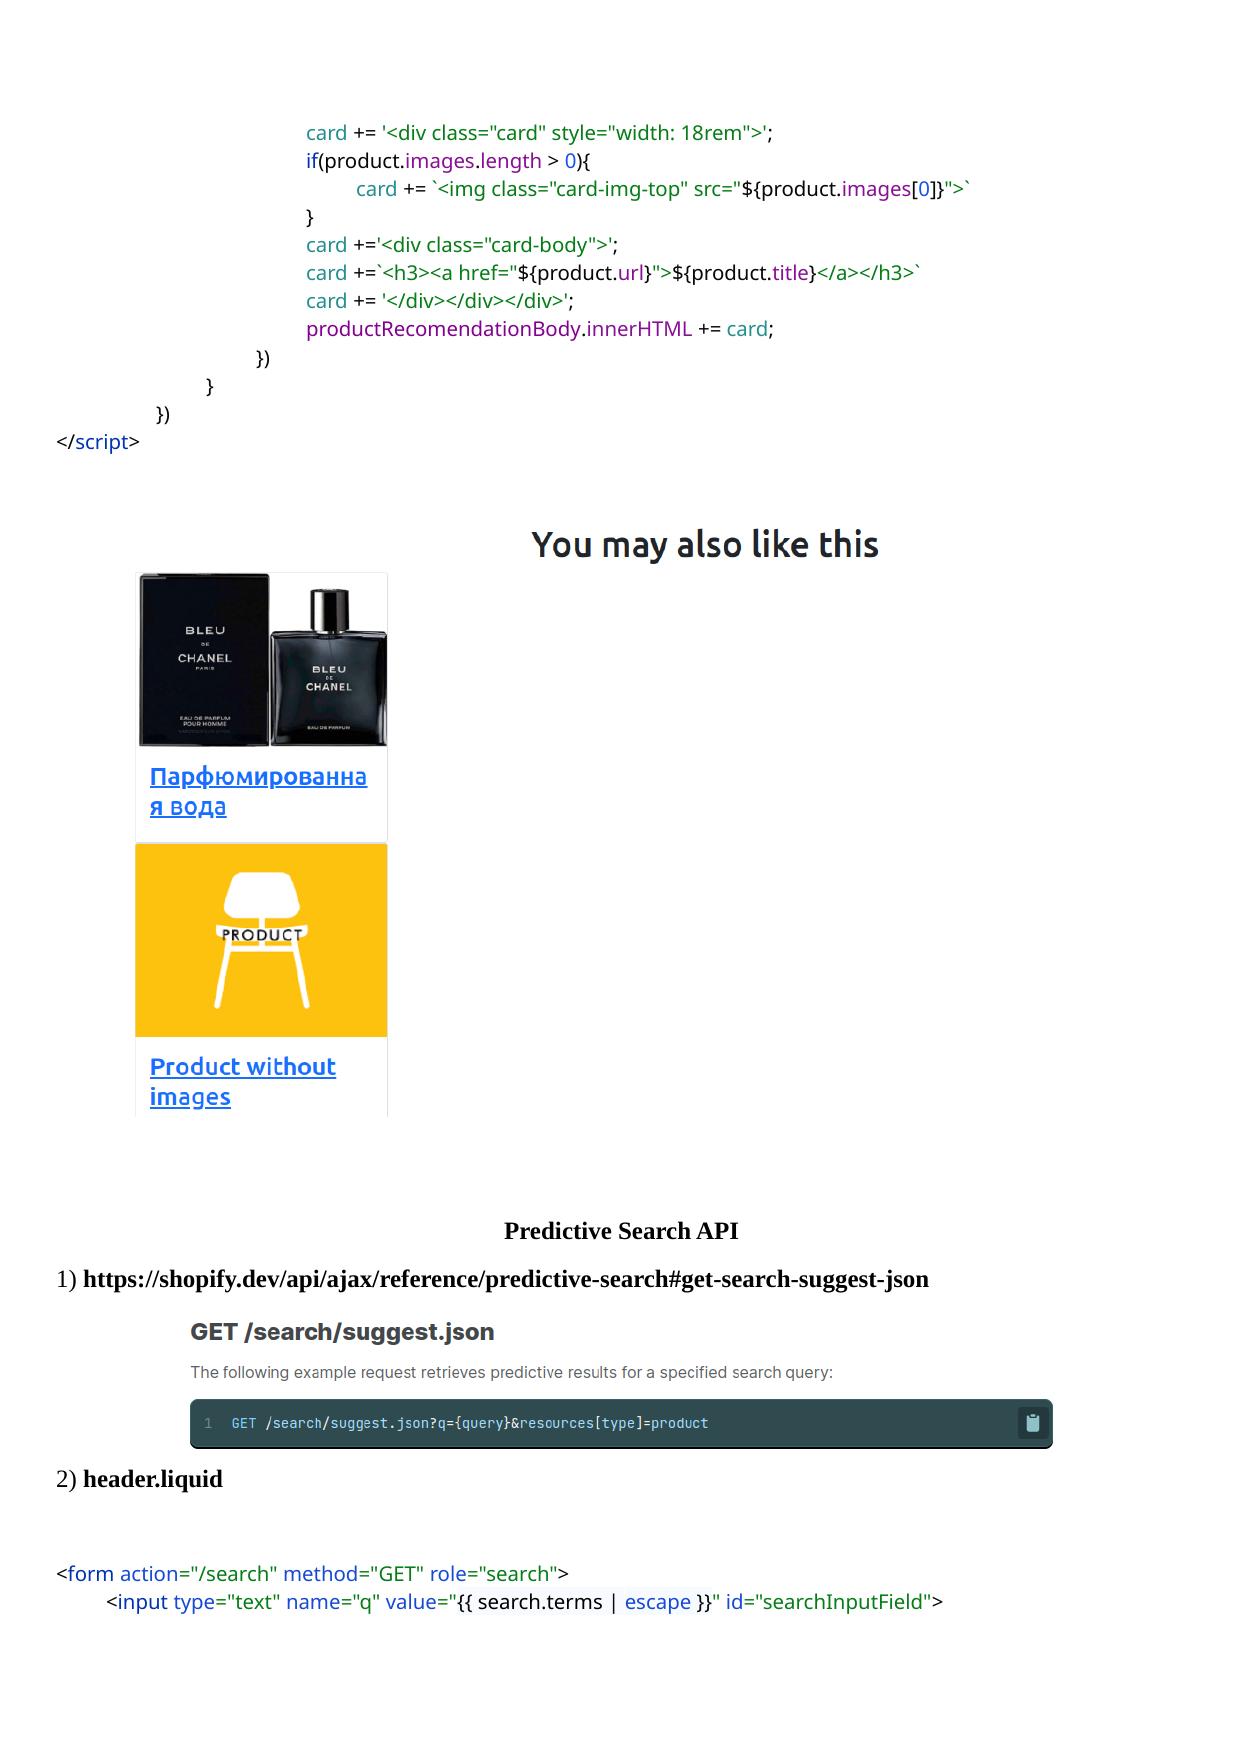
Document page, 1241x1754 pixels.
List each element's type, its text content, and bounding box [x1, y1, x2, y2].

text Predictive Search API [56, 1216, 1187, 1245]
text 1) https://shopify.dev/api/ajax/reference/predictive-search#get-search-suggest-json [56, 1264, 1187, 1293]
text card +=`<h3><a href="${product.url}">${product.title}</a></h3>` [56, 259, 1187, 287]
text }) [56, 399, 1187, 427]
text <input type="text" name="q" value="{{ search.terms | escape }}" id="searchInputField"> [56, 1587, 1187, 1615]
text card +='<div class="card-body">'; [56, 231, 1187, 259]
text card += `<img class="card-img-top" src="${product.images[0]}">` [56, 174, 1187, 202]
text } [56, 202, 1187, 231]
text card += '</div></div></div>'; [56, 287, 1187, 315]
picture [55, 484, 1188, 1117]
text card += '<div class="card" style="width: 18rem">'; [56, 118, 1187, 146]
text <form action="/search" method="GET" role="search"> [56, 1559, 1187, 1587]
text } [56, 371, 1187, 399]
text productRecomendationBody.innerHTML += card; [56, 315, 1187, 343]
picture [177, 1321, 1066, 1457]
text </script> [56, 427, 1187, 455]
text }) [56, 343, 1187, 371]
text 2) header.liquid [56, 1464, 1187, 1493]
text if(product.images.length > 0){ [56, 146, 1187, 174]
